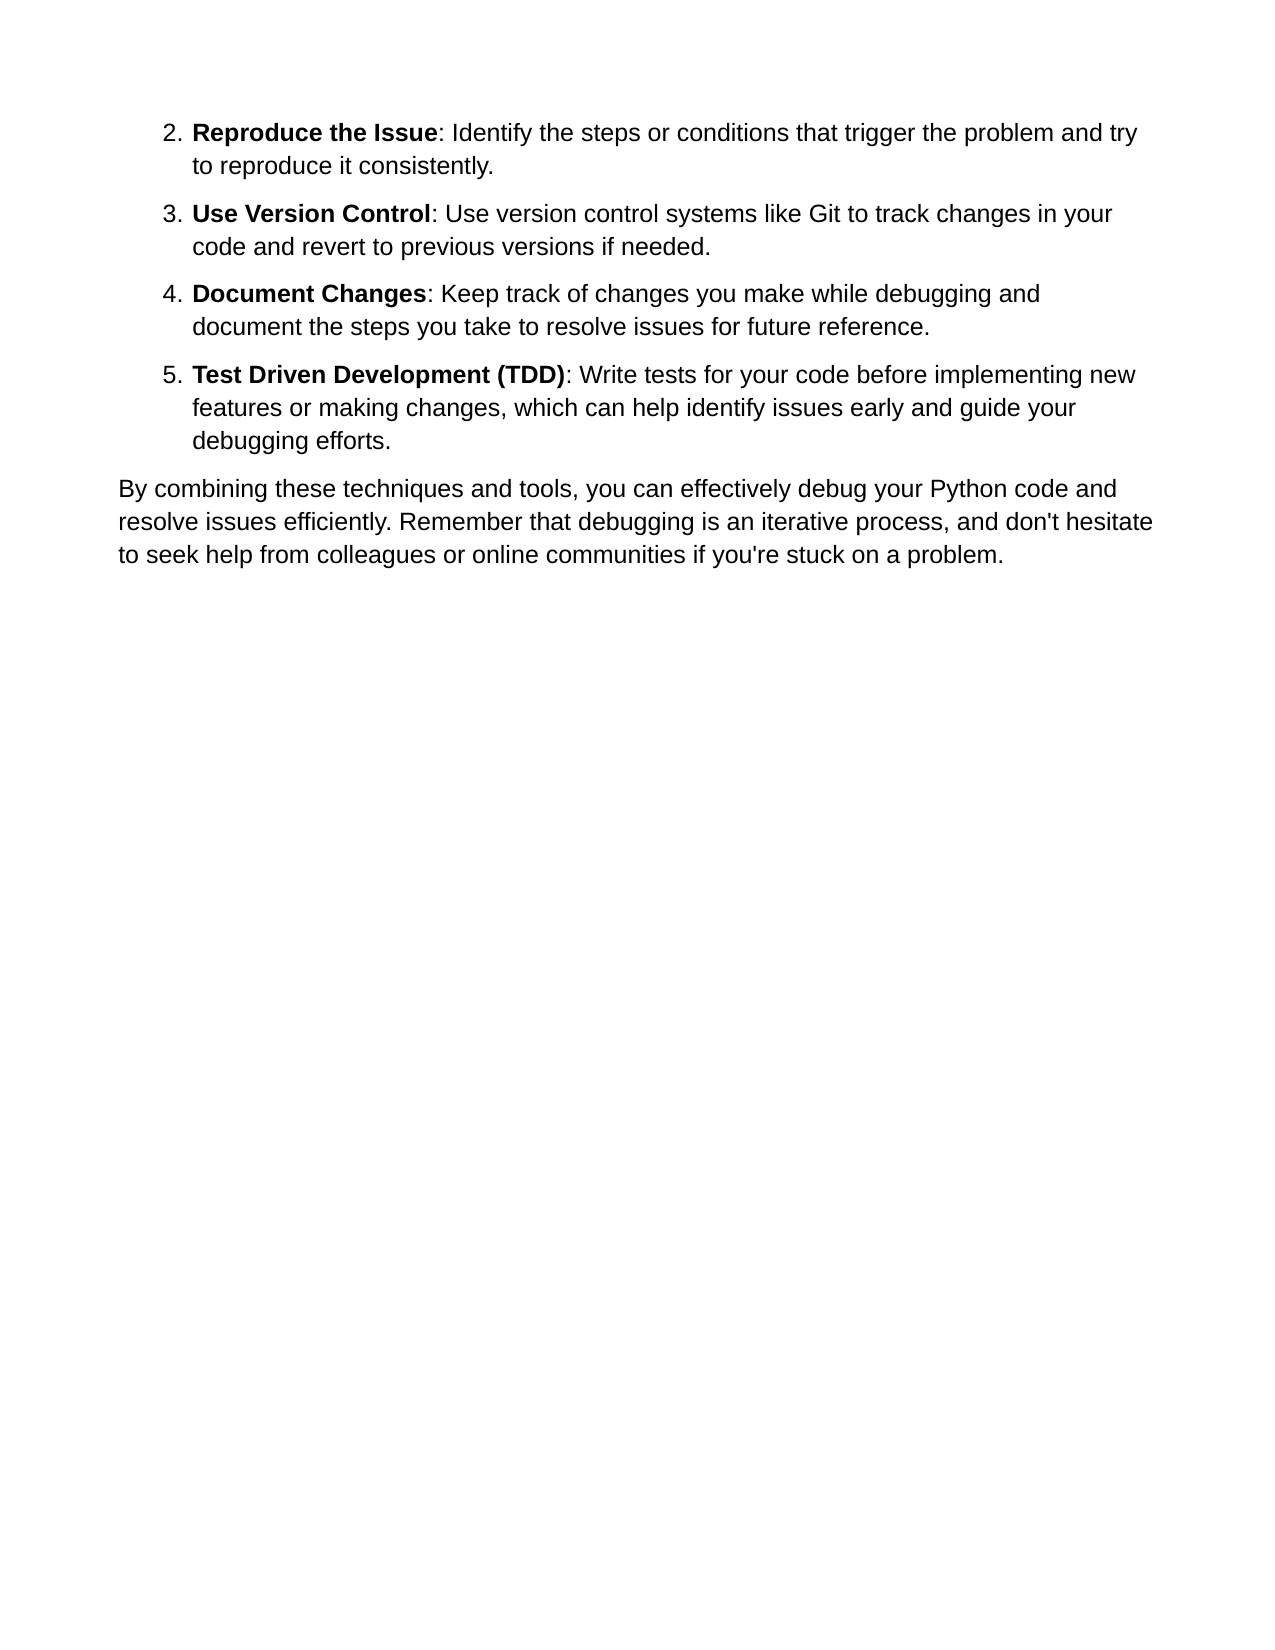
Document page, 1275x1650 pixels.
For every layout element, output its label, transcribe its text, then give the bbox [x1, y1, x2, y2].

list Use Version Control: Use version control systems like Git to track changes in your code and revert to previous versions if needed. [162, 199, 1157, 261]
list Reproduce the Issue: Identify the steps or conditions that trigger the problem and try to reproduce it consistently. [162, 118, 1157, 180]
list Test Driven Development (TDD): Write tests for your code before implementing new features or making changes, which can help identify issues early and guide your debugging efforts. [162, 360, 1157, 455]
text By combining these techniques and tools, you can effectively debug your Python code and resolve issues efficiently. Remember that debugging is an iterative process, and don't hesitate to seek help from colleagues or online communities if you're stuck on a problem. [118, 474, 1157, 568]
list Document Changes: Keep track of changes you make while debugging and document the steps you take to resolve issues for future reference. [162, 279, 1157, 341]
